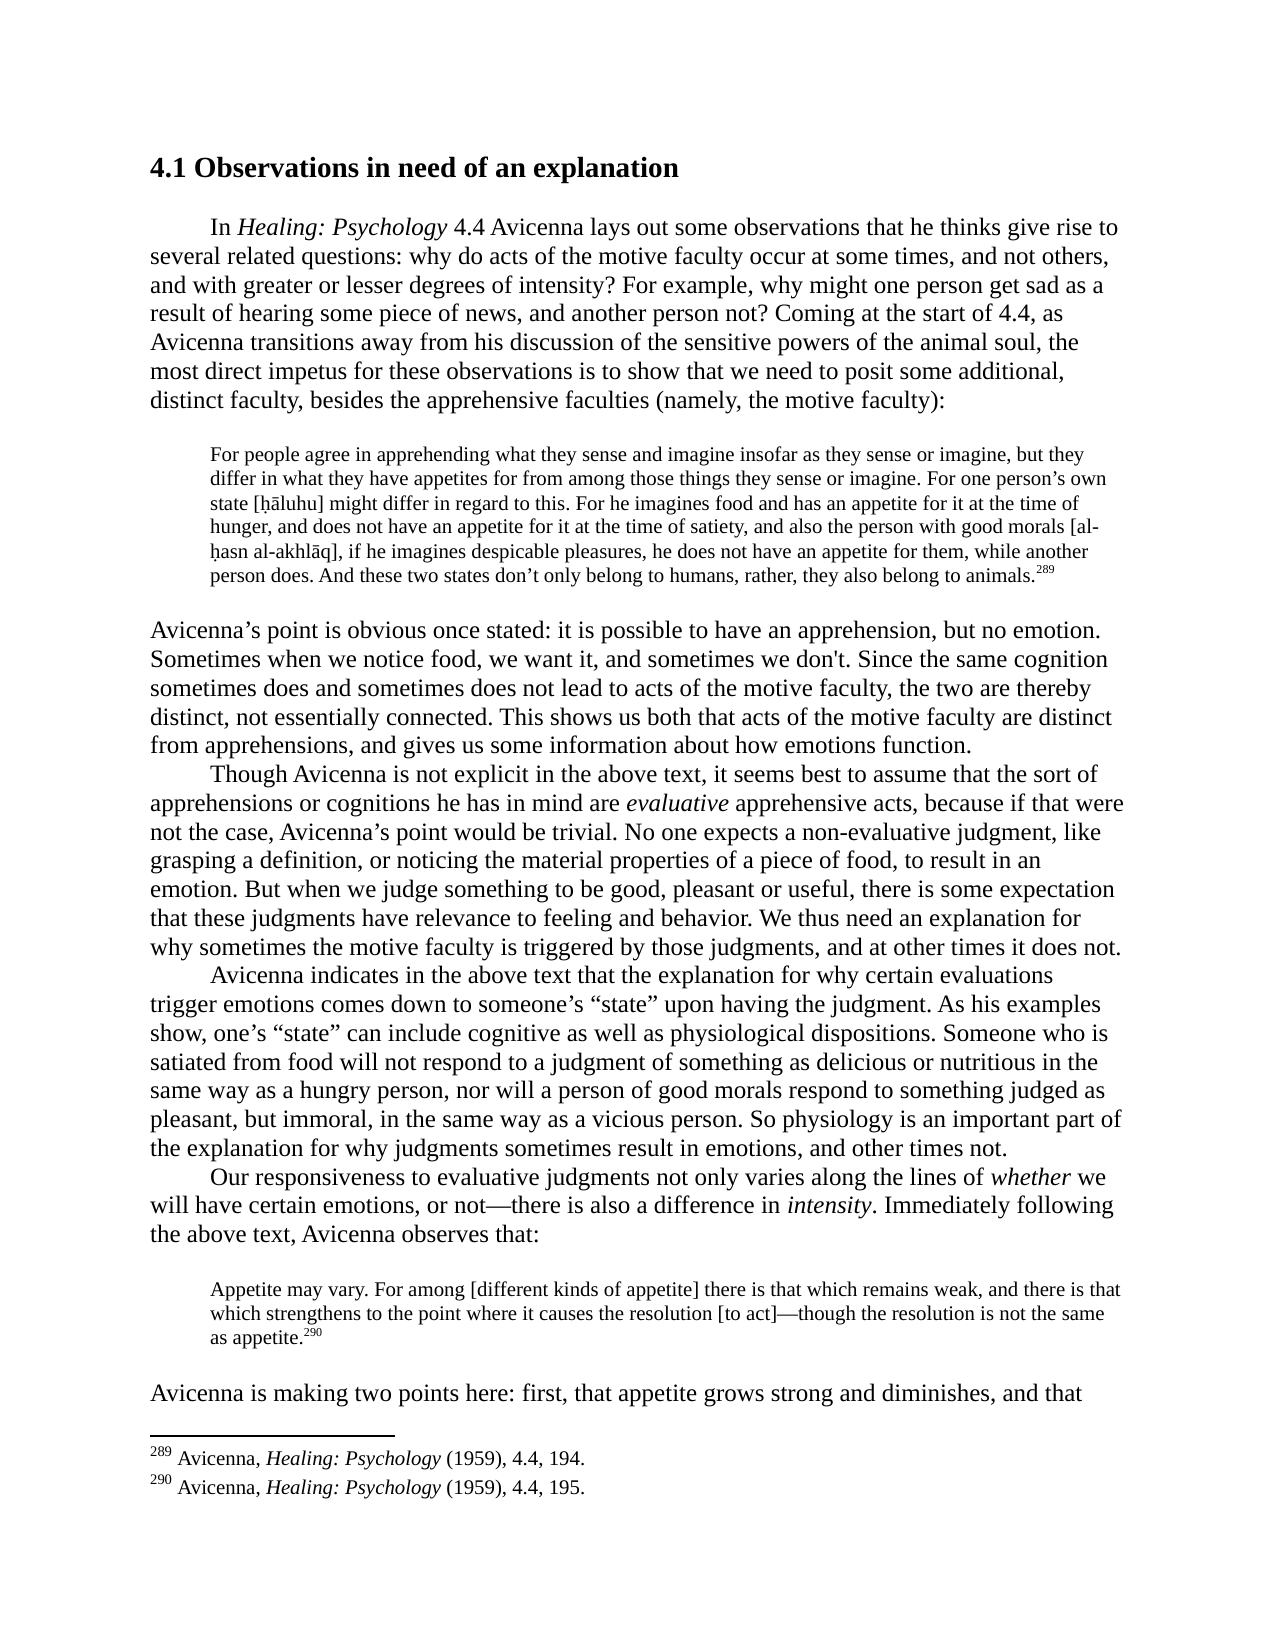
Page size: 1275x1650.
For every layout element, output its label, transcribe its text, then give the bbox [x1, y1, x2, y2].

subtitle 4.1 Observations in need of an explanation [150, 150, 1125, 183]
text Appetite may vary. For among [different kinds of appetite] there is that which remains weak, and there is that which strengthens to the point where it causes the resolution [to act]—though the resolution is not the same as appetite. [210, 1277, 1125, 1349]
text Avicenna, Healing: Psychology (1959), 4.4, 194. [150, 1442, 1125, 1471]
text Though Avicenna is not explicit in the above text, it seems best to assume that the sort of apprehensions or cognitions he has in mind are evaluative apprehensive acts, because if that were not the case, Avicenna’s point would be trivial. No one expects a non-evaluative judgment, like grasping a definition, or noticing the material properties of a piece of food, to result in an emotion. But when we judge something to be good, pleasant or useful, there is some expectation that these judgments have relevance to feeling and behavior. We thus need an explanation for why sometimes the motive faculty is triggered by those judgments, and at other times it does not. [150, 759, 1125, 960]
text In Healing: Psychology 4.4 Avicenna lays out some observations that he thinks give rise to several related questions: why do acts of the motive faculty occur at some times, and not others, and with greater or lesser degrees of intensity? For example, why might one person get sad as a result of hearing some piece of news, and another person not? Coming at the start of 4.4, as Avicenna transitions away from his discussion of the sensitive powers of the animal soul, the most direct impetus for these observations is to show that we need to posit some additional, distinct faculty, besides the apprehensive faculties (namely, the motive faculty): [150, 212, 1125, 413]
text Avicenna’s point is obvious once stated: it is possible to have an apprehension, but no emotion. Sometimes when we notice food, we want it, and sometimes we don't. Since the same cognition sometimes does and sometimes does not lead to acts of the motive faculty, the two are thereby distinct, not essentially connected. This shows us both that acts of the motive faculty are distinct from apprehensions, and gives us some information about how emotions function. [150, 615, 1125, 759]
text Avicenna, Healing: Psychology (1959), 4.4, 195. [150, 1471, 1125, 1500]
text Our responsiveness to evaluative judgments not only varies along the lines of whether we will have certain emotions, or not—there is also a difference in intensity. Immediately following the above text, Avicenna observes that: [150, 1162, 1125, 1248]
text For people agree in apprehending what they sense and imagine insofar as they sense or imagine, but they differ in what they have appetites for from among those things they sense or imagine. For one person’s own state [ḥāluhu] might differ in regard to this. For he imagines food and has an appetite for it at the time of hunger, and does not have an appetite for it at the time of satiety, and also the person with good morals [al-ḥasn al-akhlāq], if he imagines despicable pleasures, he does not have an appetite for them, while another person does. And these two states don’t only belong to humans, rather, they also belong to animals. [210, 442, 1125, 587]
text Avicenna is making two points here: first, that appetite grows strong and diminishes, and that [150, 1378, 1125, 1406]
text Avicenna indicates in the above text that the explanation for why certain evaluations trigger emotions comes down to someone’s “state” upon having the judgment. As his examples show, one’s “state” can include cognitive as well as physiological dispositions. Someone who is satiated from food will not respond to a judgment of something as delicious or nutritious in the same way as a hungry person, nor will a person of good morals respond to something judged as pleasant, but immoral, in the same way as a vicious person. So physiology is an important part of the explanation for why judgments sometimes result in emotions, and other times not. [150, 960, 1125, 1162]
